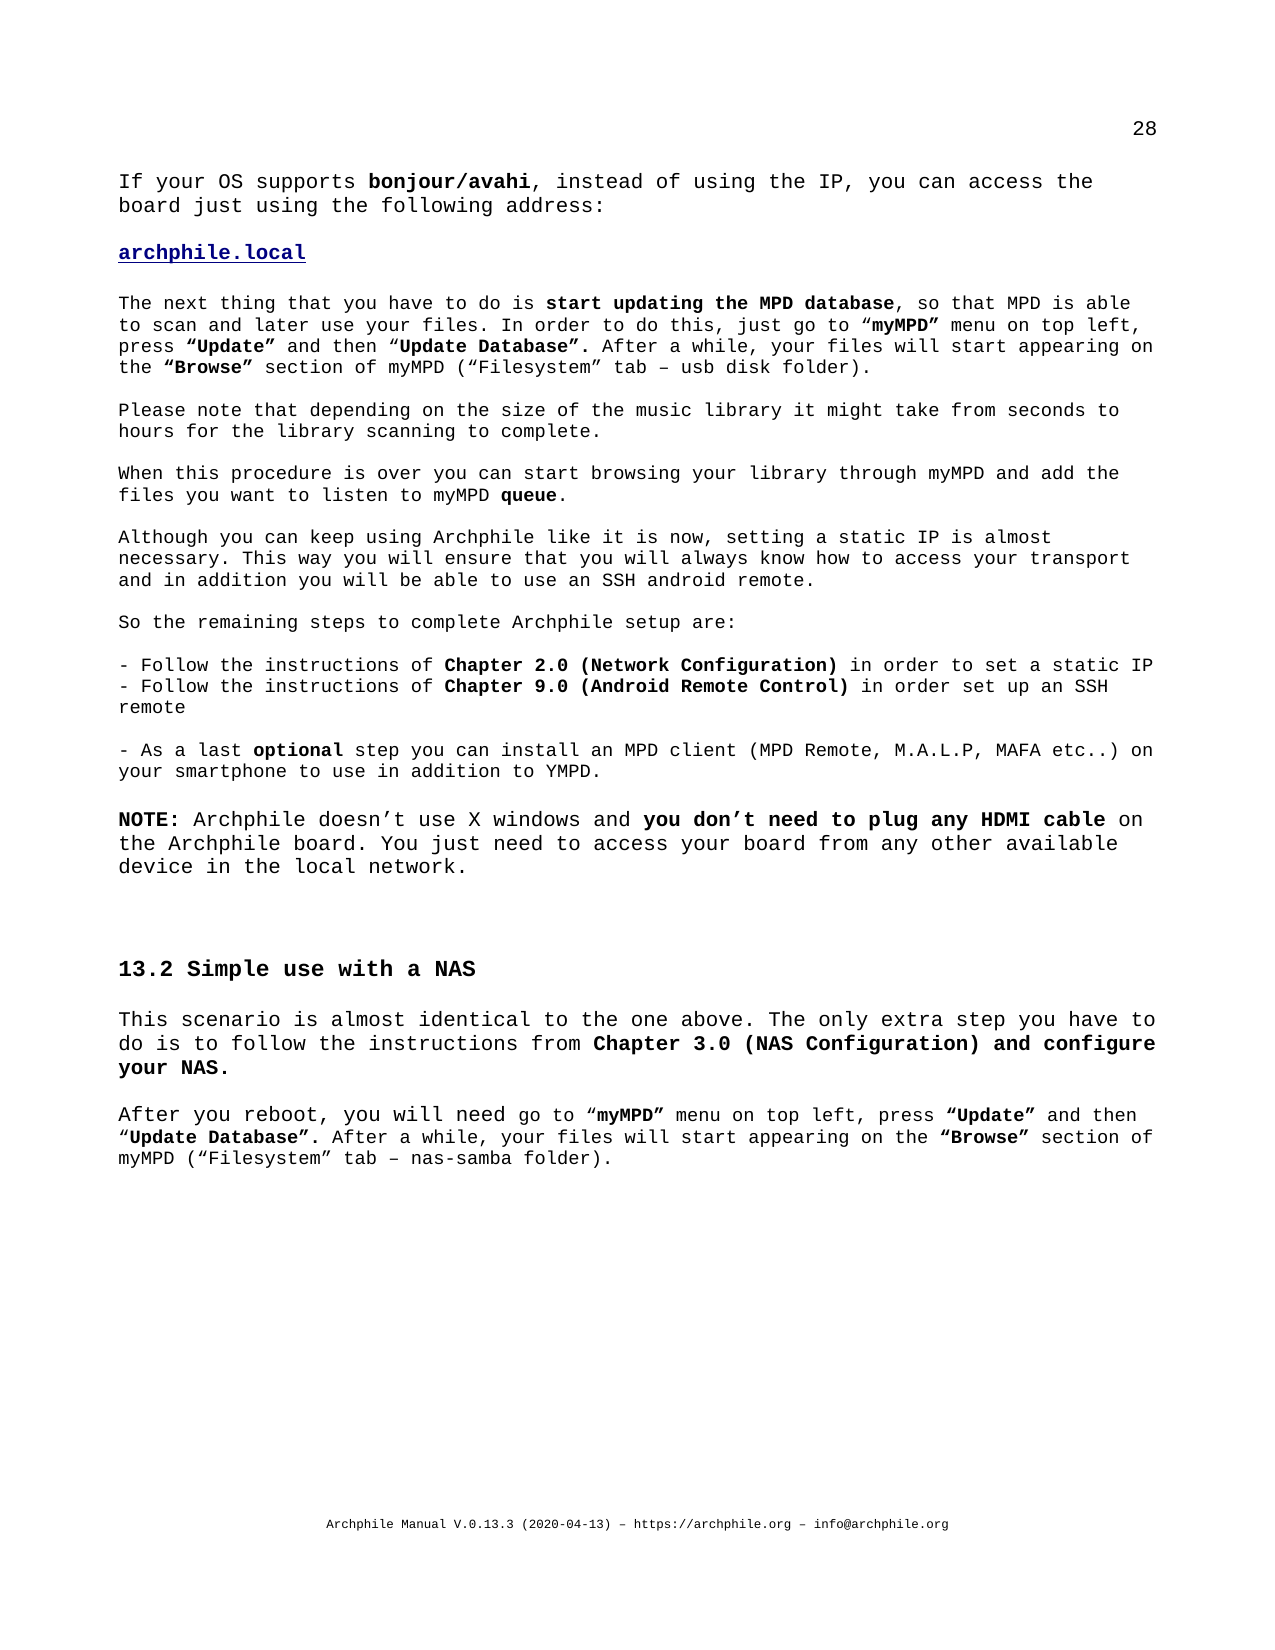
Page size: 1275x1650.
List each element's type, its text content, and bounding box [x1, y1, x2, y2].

text The next thing that you have to do is start updating the MPD database, so that MPD is able to scan and later use your files. In order to do this, just go to “myMPD” menu on top left, press “Update” and then “Update Database”. After a while, your files will start appearing on the “Browse” section of myMPD (“Filesystem” tab – usb disk folder). [118, 294, 1157, 379]
text When this procedure is over you can start browsing your library through myMPD and add the files you want to listen to myMPD queue. [118, 464, 1157, 507]
text If your OS supports bonjour/avahi, instead of using the IP, you can access the board just using the following address: [118, 171, 1157, 218]
text archphile.local [118, 242, 1157, 266]
text - As a last optional step you can install an MPD client (MPD Remote, M.A.L.P, MAFA etc..) on your smartphone to use in addition to YMPD. [118, 740, 1157, 783]
text Although you can keep using Archphile like it is now, setting a static IP is almost necessary. This way you will ensure that you will always know how to access your transport and in addition you will be able to use an SSH android remote. [118, 528, 1157, 592]
text - Follow the instructions of Chapter 9.0 (Android Remote Control) in order set up an SSH remote [118, 677, 1157, 719]
text - Follow the instructions of Chapter 2.0 (Network Configuration) in order to set a static IP [118, 655, 1157, 677]
text Please note that depending on the size of the music library it might take from seconds to hours for the library scanning to complete. [118, 400, 1157, 443]
text NOTE: Archphile doesn’t use X windows and you don’t need to plug any HDMI cable on the Archphile board. You just need to access your board from any other available device in the local network. [118, 809, 1157, 880]
text 13.2 Simple use with a NAS [118, 958, 1157, 983]
text After you reboot, you will need go to “myMPD” menu on top left, press “Update” and then “Update Database”. After a while, your files will start appearing on the “Browse” section of myMPD (“Filesystem” tab – nas-samba folder). [118, 1104, 1157, 1170]
text So the remaining steps to complete Archphile setup are: [118, 613, 1157, 634]
text This scenario is almost identical to the one above. The only extra step you have to do is to follow the instructions from Chapter 3.0 (NAS Configuration) and configure your NAS. [118, 1009, 1157, 1080]
